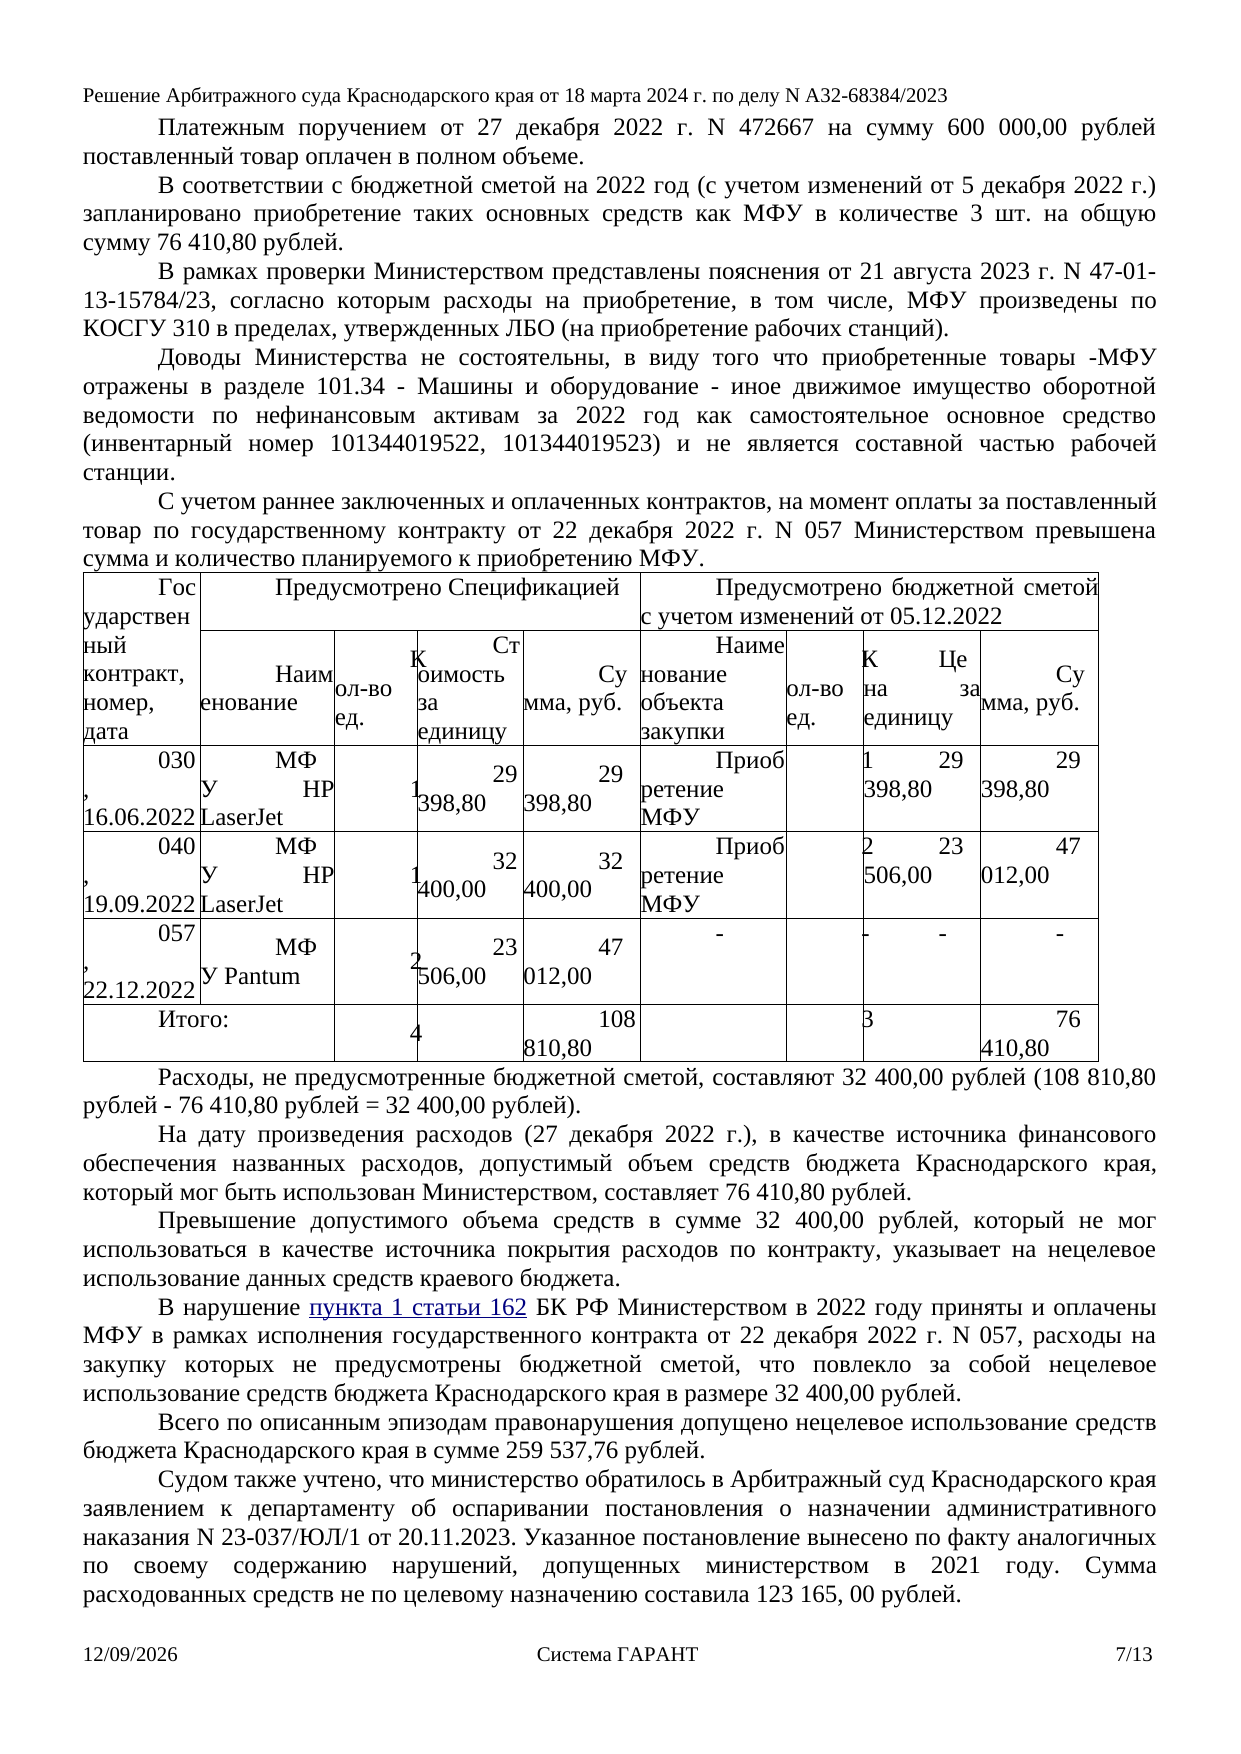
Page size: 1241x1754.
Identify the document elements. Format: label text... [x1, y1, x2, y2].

table_cell МФУ HP LaserJet [201, 832, 334, 918]
text Судом также учтено, что министерство обратилось в Арбитражный суд Краснодарского края заявлением к департаменту об оспаривании постановления о назначении административного наказания N 23-037/ЮЛ/1 от 20.11.2023. Указанное постановление вынесено по факту аналогичных по своему содержанию нарушений, допущенных министерством в 2021 году. Сумма расходованных средств не по целевому назначению составила 123 165, 00 рублей. [83, 1464, 1157, 1608]
table_cell МФУ HP LaserJet [201, 746, 334, 831]
table_cell Наименование [201, 631, 334, 745]
table_cell 29 398,80 [981, 746, 1098, 831]
table_cell 3 [787, 1005, 863, 1061]
table_cell Сумма, руб. [981, 631, 1098, 745]
table_cell [641, 1005, 786, 1061]
table_cell - [864, 919, 980, 1004]
text Платежным поручением от 27 декабря 2022 г. N 472667 на сумму 600 000,00 рублей поставленный товар оплачен в полном объеме. [83, 112, 1157, 170]
table_cell Стоимость за единицу [418, 631, 523, 745]
table_cell 29 398,80 [418, 746, 523, 831]
table_cell 29 398,80 [524, 746, 640, 831]
table_cell 47 012,00 [524, 919, 640, 1004]
table_cell 32 400,00 [524, 832, 640, 918]
table_cell 2 [787, 832, 863, 918]
text В рамках проверки Министерством представлены пояснения от 21 августа 2023 г. N 47-01-13-15784/23, согласно которым расходы на приобретение, в том числе, МФУ произведены по КОСГУ 310 в пределах, утвержденных ЛБО (на приобретение рабочих станций). [83, 256, 1157, 342]
text Доводы Министерства не состоятельны, в виду того что приобретенные товары -МФУ отражены в разделе 101.34 - Машины и оборудование - иное движимое имущество оборотной ведомости по нефинансовым активам за 2022 год как самостоятельное основное средство (инвентарный номер 101344019522, 101344019523) и не является составной частью рабочей станции. [83, 342, 1157, 486]
table_cell 47 012,00 [981, 832, 1098, 918]
table_cell 040, 19.09.2022 [84, 832, 200, 918]
text Превышение допустимого объема средств в сумме 32 400,00 рублей, который не мог использоваться в качестве источника покрытия расходов по контракту, указывает на нецелевое использование данных средств краевого бюджета. [83, 1205, 1157, 1292]
table_header Предусмотрено бюджетной сметой с учетом изменений от 05.12.2022 [641, 573, 1098, 630]
table_cell 1 [335, 746, 417, 831]
table_cell 32 400,00 [418, 832, 523, 918]
table_cell 057, 22.12.2022 [84, 919, 200, 1004]
table_cell Итого: [84, 1005, 334, 1061]
table_cell 2 [335, 919, 417, 1004]
table_header Государственный контракт, номер, дата [84, 573, 200, 745]
table_cell МФУ Pantum [201, 919, 334, 1004]
table_cell Наименование объекта закупки [641, 631, 786, 745]
text Всего по описанным эпизодам правонарушения допущено нецелевое использование средств бюджета Краснодарского края в сумме 259 537,76 рублей. [83, 1407, 1157, 1464]
table_cell Сумма, руб. [524, 631, 640, 745]
table_cell 030, 16.06.2022 [84, 746, 200, 831]
text Расходы, не предусмотренные бюджетной сметой, составляют 32 400,00 рублей (108 810,80 рублей - 76 410,80 рублей = 32 400,00 рублей). [83, 1062, 1157, 1119]
table_cell 108 810,80 [524, 1005, 640, 1061]
table_cell Кол-во ед. [787, 631, 863, 745]
table_cell - [981, 919, 1098, 1004]
table_cell Цена за единицу [864, 631, 980, 745]
table_cell 4 [335, 1005, 417, 1061]
text В соответствии с бюджетной сметой на 2022 год (с учетом изменений от 5 декабря 2022 г.) запланировано приобретение таких основных средств как МФУ в количестве 3 шт. на общую сумму 76 410,80 рублей. [83, 170, 1157, 256]
table_cell 1 [335, 832, 417, 918]
text В нарушение пункта 1 статьи 162 БК РФ Министерством в 2022 году приняты и оплачены МФУ в рамках исполнения государственного контракта от 22 декабря 2022 г. N 057, расходы на закупку которых не предусмотрены бюджетной сметой, что повлекло за собой нецелевое использование средств бюджета Краснодарского края в размере 32 400,00 рублей. [83, 1292, 1157, 1407]
table_cell - [787, 919, 863, 1004]
table_cell 23 506,00 [418, 919, 523, 1004]
table_cell Приобретение МФУ [641, 746, 786, 831]
table_cell - [641, 919, 786, 1004]
table_cell Кол-во ед. [335, 631, 417, 745]
table_cell [418, 1005, 523, 1061]
table_cell 1 [787, 746, 863, 831]
table_cell 29 398,80 [864, 746, 980, 831]
table_cell [864, 1005, 980, 1061]
text С учетом раннее заключенных и оплаченных контрактов, на момент оплаты за поставленный товар по государственному контракту от 22 декабря 2022 г. N 057 Министерством превышена сумма и количество планируемого к приобретению МФУ. [83, 486, 1157, 572]
table_header Предусмотрено Спецификацией [201, 573, 640, 630]
table_cell Приобретение МФУ [641, 832, 786, 918]
text На дату произведения расходов (27 декабря 2022 г.), в качестве источника финансового обеспечения названных расходов, допустимый объем средств бюджета Краснодарского края, который мог быть использован Министерством, составляет 76 410,80 рублей. [83, 1119, 1157, 1205]
table_cell 76 410,80 [981, 1005, 1098, 1061]
table_cell 23 506,00 [864, 832, 980, 918]
